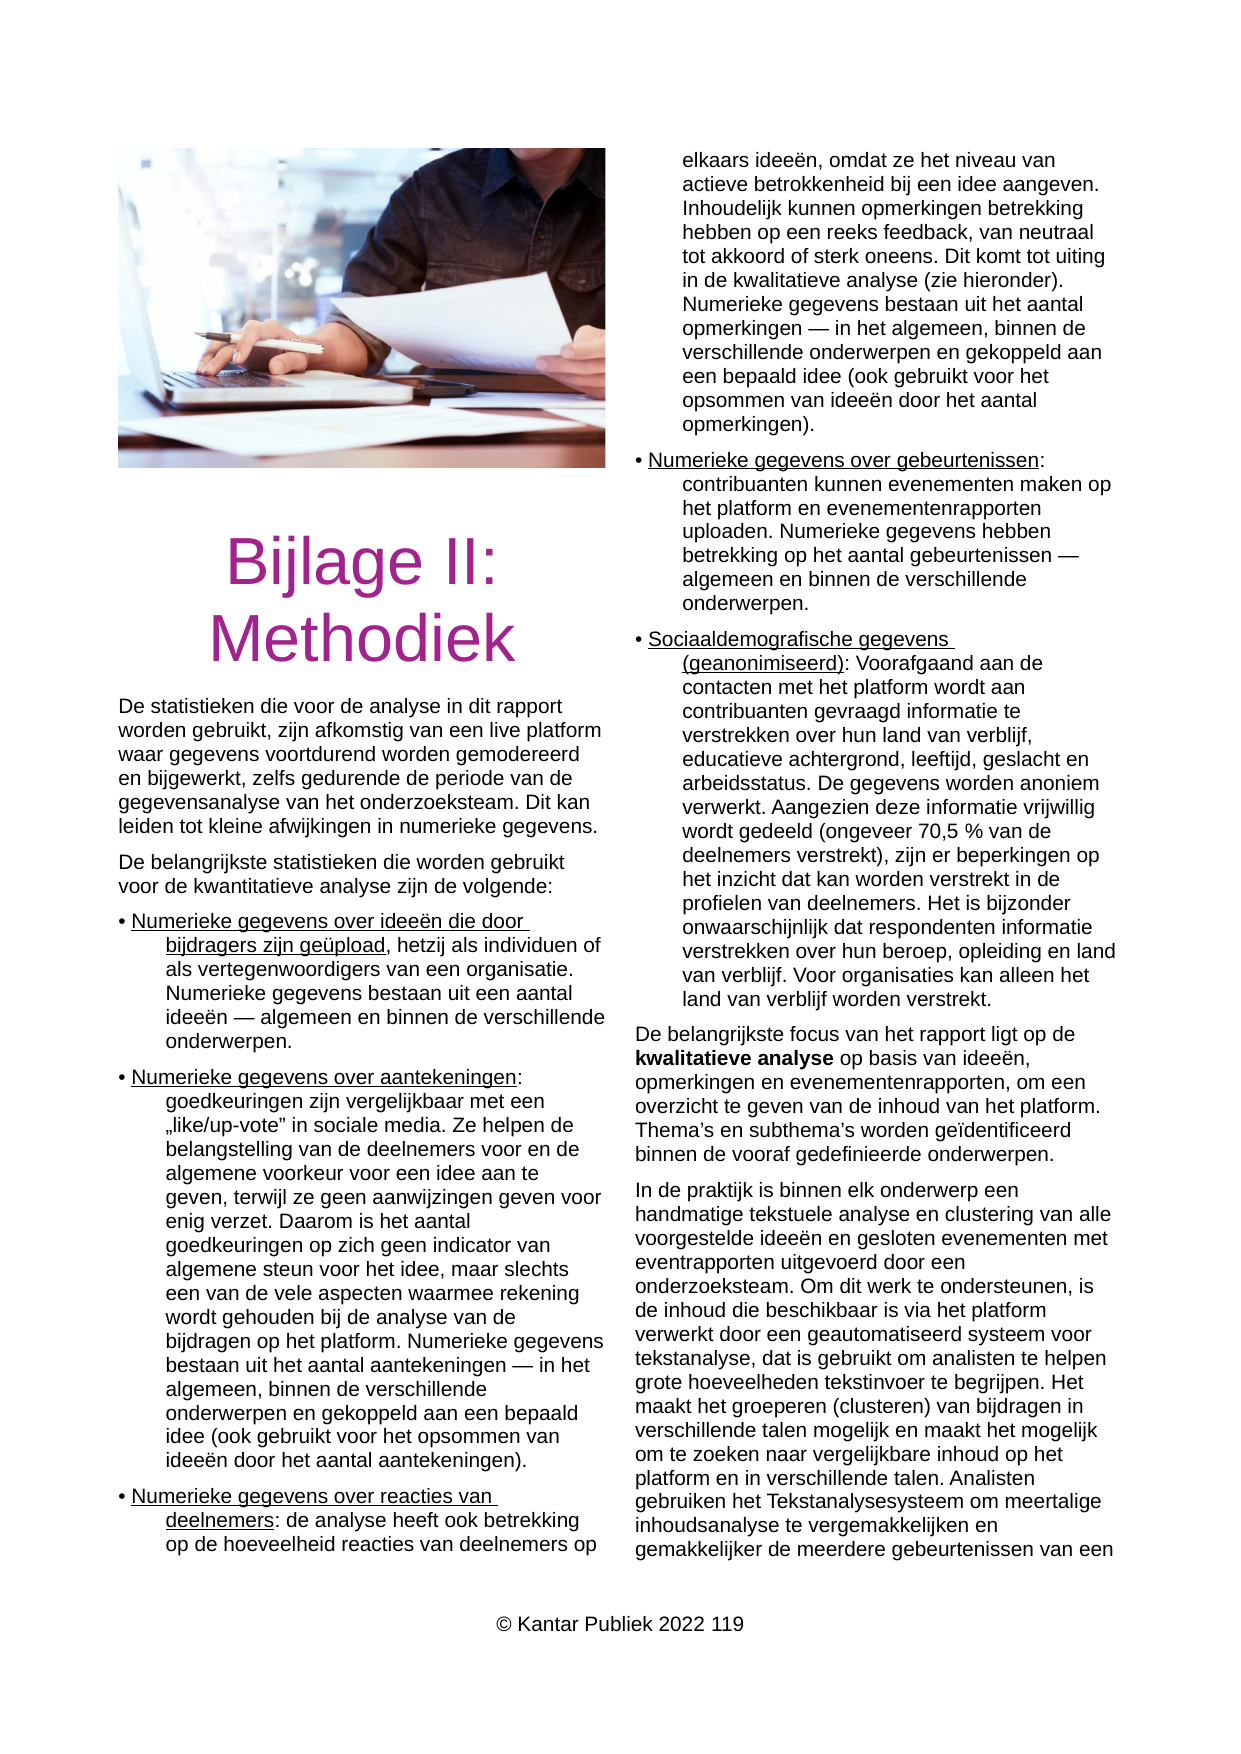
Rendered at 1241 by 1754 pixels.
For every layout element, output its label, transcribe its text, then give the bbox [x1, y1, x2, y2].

text • Sociaaldemografische gegevens (geanonimiseerd): Voorafgaand aan de contacten met het platform wordt aan contribuanten gevraagd informatie te verstrekken over hun land van verblijf, educatieve achtergrond, leeftijd, geslacht en arbeidsstatus. De gegevens worden anoniem verwerkt. Aangezien deze informatie vrijwillig wordt gedeeld (ongeveer 70,5 % van de deelnemers verstrekt), zijn er beperkingen op het inzicht dat kan worden verstrekt in de profielen van deelnemers. Het is bijzonder onwaarschijnlijk dat respondenten informatie verstrekken over hun beroep, opleiding en land van verblijf. Voor organisaties kan alleen het land van verblijf worden verstrekt. [635, 627, 1122, 1010]
text • Numerieke gegevens over ideeën die door bijdragers zijn geüpload, hetzij als individuen of als vertegenwoordigers van een organisatie. Numerieke gegevens bestaan uit een aantal ideeën — algemeen en binnen de verschillende onderwerpen. [118, 909, 605, 1053]
text De statistieken die voor de analyse in dit rapport worden gebruikt, zijn afkomstig van een live platform waar gegevens voortdurend worden gemodereerd en bijgewerkt, zelfs gedurende de periode van de gegevensanalyse van het onderzoeksteam. Dit kan leiden tot kleine afwijkingen in numerieke gegevens. [118, 694, 605, 838]
picture [118, 148, 606, 468]
text • Numerieke gegevens over aantekeningen: goedkeuringen zijn vergelijkbaar met een „like/up-vote” in sociale media. Ze helpen de belangstelling van de deelnemers voor en de algemene voorkeur voor een idee aan te geven, terwijl ze geen aanwijzingen geven voor enig verzet. Daarom is het aantal goedkeuringen op zich geen indicator van algemene steun voor het idee, maar slechts een van de vele aspecten waarmee rekening wordt gehouden bij de analyse van de bijdragen op het platform. Numerieke gegevens bestaan uit het aantal aantekeningen — in het algemeen, binnen de verschillende onderwerpen en gekoppeld aan een bepaald idee (ook gebruikt voor het opsommen van ideeën door het aantal aantekeningen). [118, 1065, 605, 1472]
text In de praktijk is binnen elk onderwerp een handmatige tekstuele analyse en clustering van alle voorgestelde ideeën en gesloten evenementen met eventrapporten uitgevoerd door een onderzoeksteam. Om dit werk te ondersteunen, is de inhoud die beschikbaar is via het platform verwerkt door een geautomatiseerd systeem voor tekstanalyse, dat is gebruikt om analisten te helpen grote hoeveelheden tekstinvoer te begrijpen. Het maakt het groeperen (clusteren) van bijdragen in verschillende talen mogelijk en maakt het mogelijk om te zoeken naar vergelijkbare inhoud op het platform en in verschillende talen. Analisten gebruiken het Tekstanalysesysteem om meertalige inhoudsanalyse te vergemakkelijken en gemakkelijker de meerdere gebeurtenissen van een [635, 1178, 1122, 1561]
text • Numerieke gegevens over reacties van deelnemers: de analyse heeft ook betrekking op de hoeveelheid reacties van deelnemers op [118, 1484, 605, 1556]
text • Numerieke gegevens over gebeurtenissen: contribuanten kunnen evenementen maken op het platform en evenementenrapporten uploaden. Numerieke gegevens hebben betrekking op het aantal gebeurtenissen — algemeen en binnen de verschillende onderwerpen. [635, 447, 1122, 615]
text De belangrijkste focus van het rapport ligt op de kwalitatieve analyse op basis van ideeën, opmerkingen en evenementenrapporten, om een overzicht te geven van de inhoud van het platform. Thema’s en subthema’s worden geïdentificeerd binnen de vooraf gedefinieerde onderwerpen. [635, 1022, 1122, 1166]
subtitle Bijlage II: Methodiek [118, 522, 605, 675]
text elkaars ideeën, omdat ze het niveau van actieve betrokkenheid bij een idee aangeven. Inhoudelijk kunnen opmerkingen betrekking hebben op een reeks feedback, van neutraal tot akkoord of sterk oneens. Dit komt tot uiting in de kwalitatieve analyse (zie hieronder). Numerieke gegevens bestaan uit het aantal opmerkingen — in het algemeen, binnen de verschillende onderwerpen en gekoppeld aan een bepaald idee (ook gebruikt voor het opsommen van ideeën door het aantal opmerkingen). [635, 148, 1122, 436]
text De belangrijkste statistieken die worden gebruikt voor de kwantitatieve analyse zijn de volgende: [118, 849, 605, 897]
